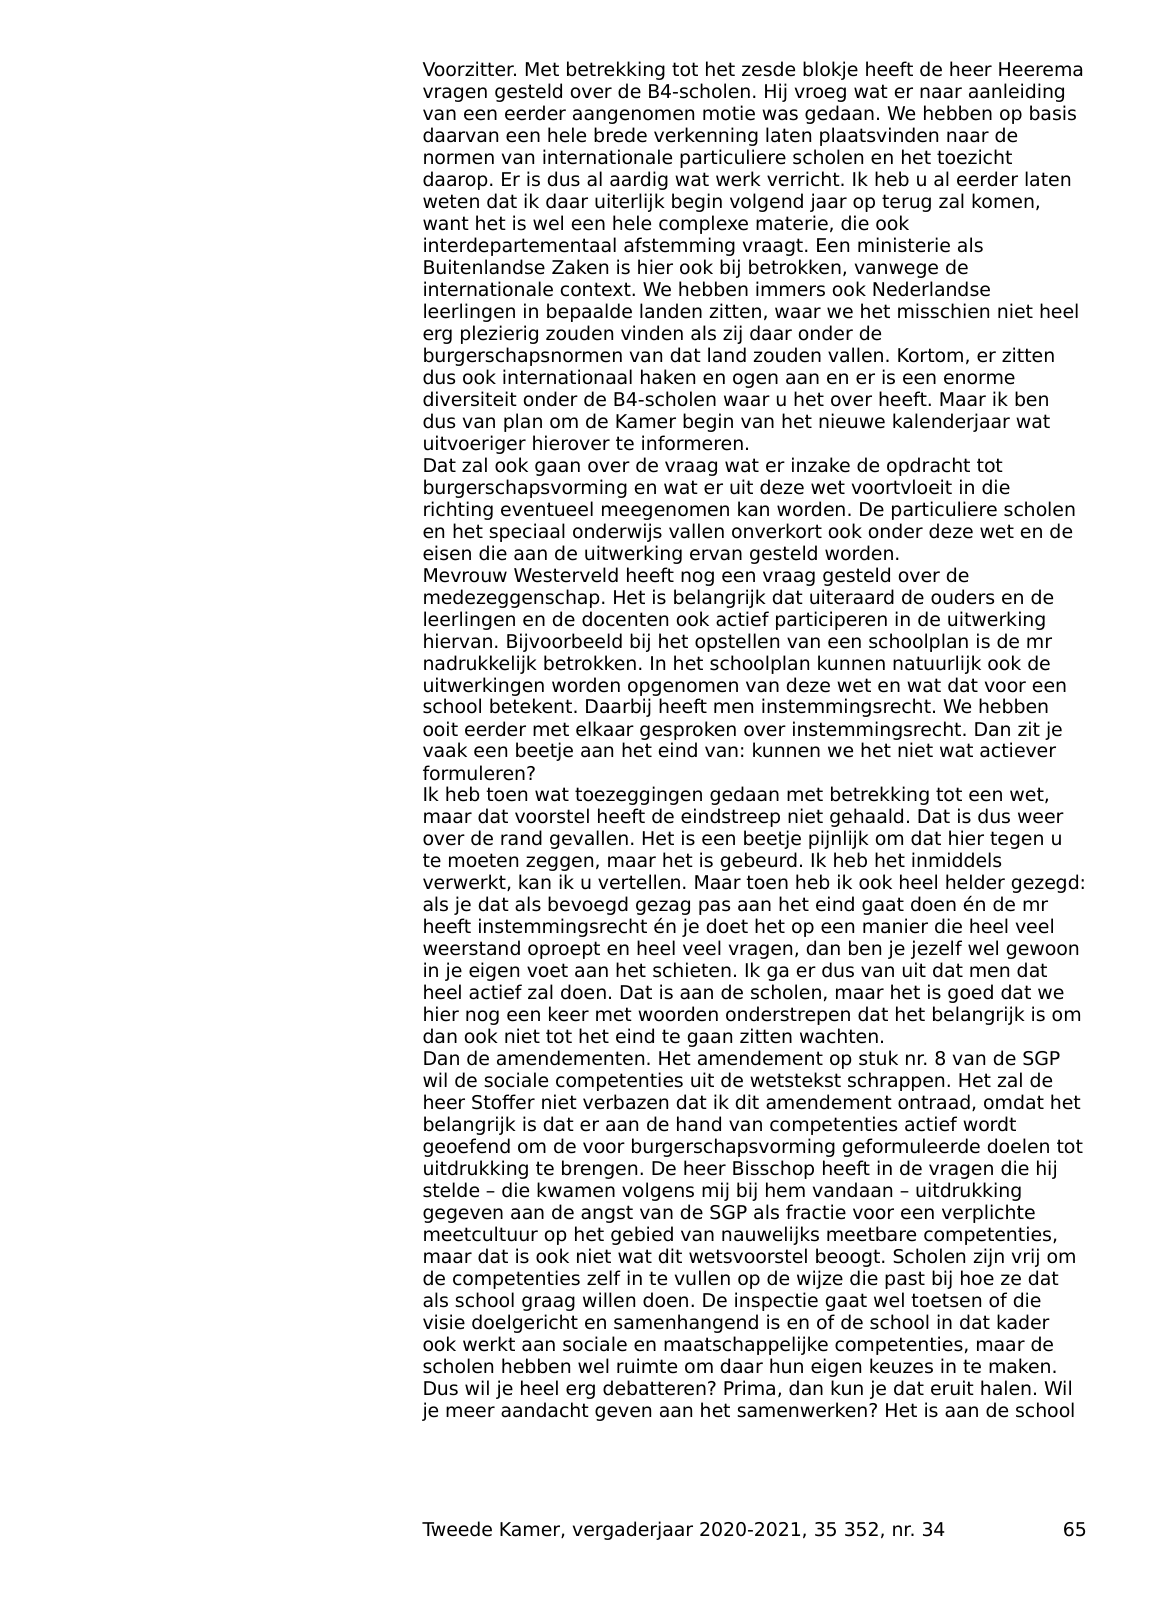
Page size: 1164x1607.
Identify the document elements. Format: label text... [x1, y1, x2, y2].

text Mevrouw Westerveld heeft nog een vraag gesteld over de medezeggenschap. Het is belangrijk dat uiteraard de ouders en de leerlingen en de docenten ook actief participeren in de uitwerking hiervan. Bijvoorbeeld bij het opstellen van een schoolplan is de mr nadrukkelijk betrokken. In het schoolplan kunnen natuurlijk ook de uitwerkingen worden opgenomen van deze wet en wat dat voor een school betekent. Daarbij heeft men instemmingsrecht. We hebben ooit eerder met elkaar gesproken over instemmingsrecht. Dan zit je vaak een beetje aan het eind van: kunnen we het niet wat actiever formuleren? [422, 564, 1087, 784]
text Dan de amendementen. Het amendement op stuk nr. 8 van de SGP wil de sociale competenties uit de wetstekst schrappen. Het zal de heer Stoffer niet verbazen dat ik dit amendement ontraad, omdat het belangrijk is dat er aan de hand van competenties actief wordt geoefend om de voor burgerschapsvorming geformuleerde doelen tot uitdrukking te brengen. De heer Bisschop heeft in de vragen die hij stelde – die kwamen volgens mij bij hem vandaan – uitdrukking gegeven aan de angst van de SGP als fractie voor een verplichte meetcultuur op het gebied van nauwelijks meetbare competenties, maar dat is ook niet wat dit wetsvoorstel beoogt. Scholen zijn vrij om de competenties zelf in te vullen op de wijze die past bij hoe ze dat als school graag willen doen. De inspectie gaat wel toetsen of die visie doelgericht en samenhangend is en of de school in dat kader ook werkt aan sociale en maatschappelijke competenties, maar de scholen hebben wel ruimte om daar hun eigen keuzes in te maken. Dus wil je heel erg debatteren? Prima, dan kun je dat eruit halen. Wil je meer aandacht geven aan het samenwerken? Het is aan de school [422, 1048, 1087, 1422]
text Dat zal ook gaan over de vraag wat er inzake de opdracht tot burgerschapsvorming en wat er uit deze wet voortvloeit in die richting eventueel meegenomen kan worden. De particuliere scholen en het speciaal onderwijs vallen onverkort ook onder deze wet en de eisen die aan de uitwerking ervan gesteld worden. [422, 455, 1087, 564]
text Voorzitter. Met betrekking tot het zesde blokje heeft de heer Heerema vragen gesteld over de B4-scholen. Hij vroeg wat er naar aanleiding van een eerder aangenomen motie was gedaan. We hebben op basis daarvan een hele brede verkenning laten plaatsvinden naar de normen van internationale particuliere scholen en het toezicht daarop. Er is dus al aardig wat werk verricht. Ik heb u al eerder laten weten dat ik daar uiterlijk begin volgend jaar op terug zal komen, want het is wel een hele complexe materie, die ook interdepartementaal afstemming vraagt. Een ministerie als Buitenlandse Zaken is hier ook bij betrokken, vanwege de internationale context. We hebben immers ook Nederlandse leerlingen in bepaalde landen zitten, waar we het misschien niet heel erg plezierig zouden vinden als zij daar onder de burgerschapsnormen van dat land zouden vallen. Kortom, er zitten dus ook internationaal haken en ogen aan en er is een enorme diversiteit onder de B4-scholen waar u het over heeft. Maar ik ben dus van plan om de Kamer begin van het nieuwe kalenderjaar wat uitvoeriger hierover te informeren. [422, 59, 1087, 455]
text Ik heb toen wat toezeggingen gedaan met betrekking tot een wet, maar dat voorstel heeft de eindstreep niet gehaald. Dat is dus weer over de rand gevallen. Het is een beetje pijnlijk om dat hier tegen u te moeten zeggen, maar het is gebeurd. Ik heb het inmiddels verwerkt, kan ik u vertellen. Maar toen heb ik ook heel helder gezegd: als je dat als bevoegd gezag pas aan het eind gaat doen én de mr heeft instemmingsrecht én je doet het op een manier die heel veel weerstand oproept en heel veel vragen, dan ben je jezelf wel gewoon in je eigen voet aan het schieten. Ik ga er dus van uit dat men dat heel actief zal doen. Dat is aan de scholen, maar het is goed dat we hier nog een keer met woorden onderstrepen dat het belangrijk is om dan ook niet tot het eind te gaan zitten wachten. [422, 784, 1087, 1048]
